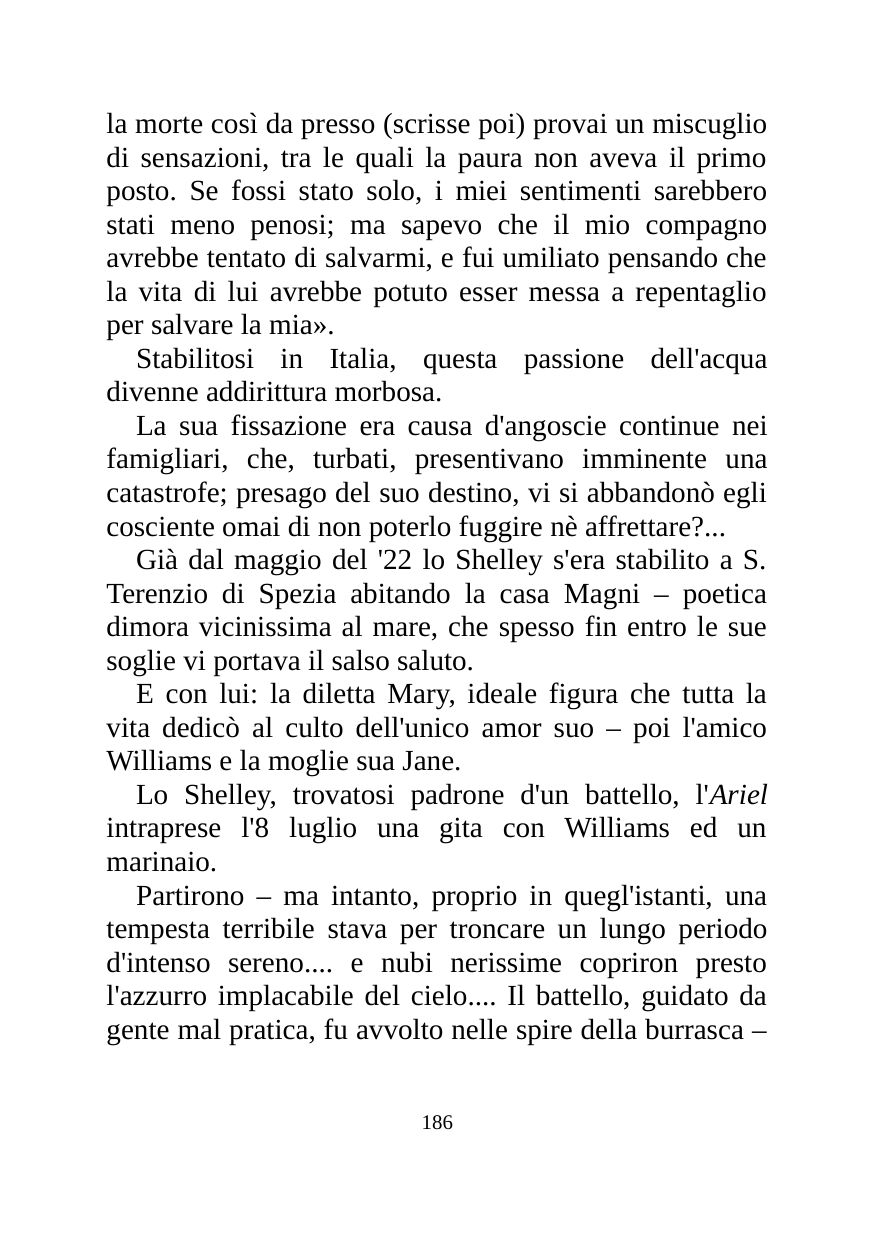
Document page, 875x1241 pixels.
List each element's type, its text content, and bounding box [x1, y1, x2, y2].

text La sua fissazione era causa d'angoscie continue nei famigliari, che, turbati, presentivano imminente una catastrofe; presago del suo destino, vi si abbandonò egli cosciente omai di non poterlo fuggire nè affrettare?... [106, 408, 768, 542]
text Stabilitosi in Italia, questa passione dell'acqua divenne addirittura morbosa. [106, 341, 768, 408]
text la morte così da presso (scrisse poi) provai un miscuglio di sensazioni, tra le quali la paura non aveva il primo posto. Se fossi stato solo, i miei sentimenti sarebbero stati meno penosi; ma sapevo che il mio compagno avrebbe tentato di salvarmi, e fui umiliato pensando che la vita di lui avrebbe potuto esser messa a repentaglio per salvare la mia». [106, 106, 768, 341]
text Partirono – ma intanto, proprio in quegl'istanti, una tempesta terribile stava per troncare un lungo periodo d'intenso sereno.... e nubi nerissime copriron presto l'azzurro implacabile del cielo.... Il battello, guidato da gente mal pratica, fu avvolto nelle spire della burrasca – [106, 878, 768, 1045]
text E con lui: la diletta Mary, ideale figura che tutta la vita dedicò al culto dell'unico amor suo – poi l'amico Williams e la moglie sua Jane. [106, 676, 768, 777]
text Già dal maggio del '22 lo Shelley s'era stabilito a S. Terenzio di Spezia abitando la casa Magni – poetica dimora vicinissima al mare, che spesso fin entro le sue soglie vi portava il salso saluto. [106, 542, 768, 676]
text Lo Shelley, trovatosi padrone d'un battello, l'Ariel intraprese l'8 luglio una gita con Williams ed un marinaio. [106, 777, 768, 878]
